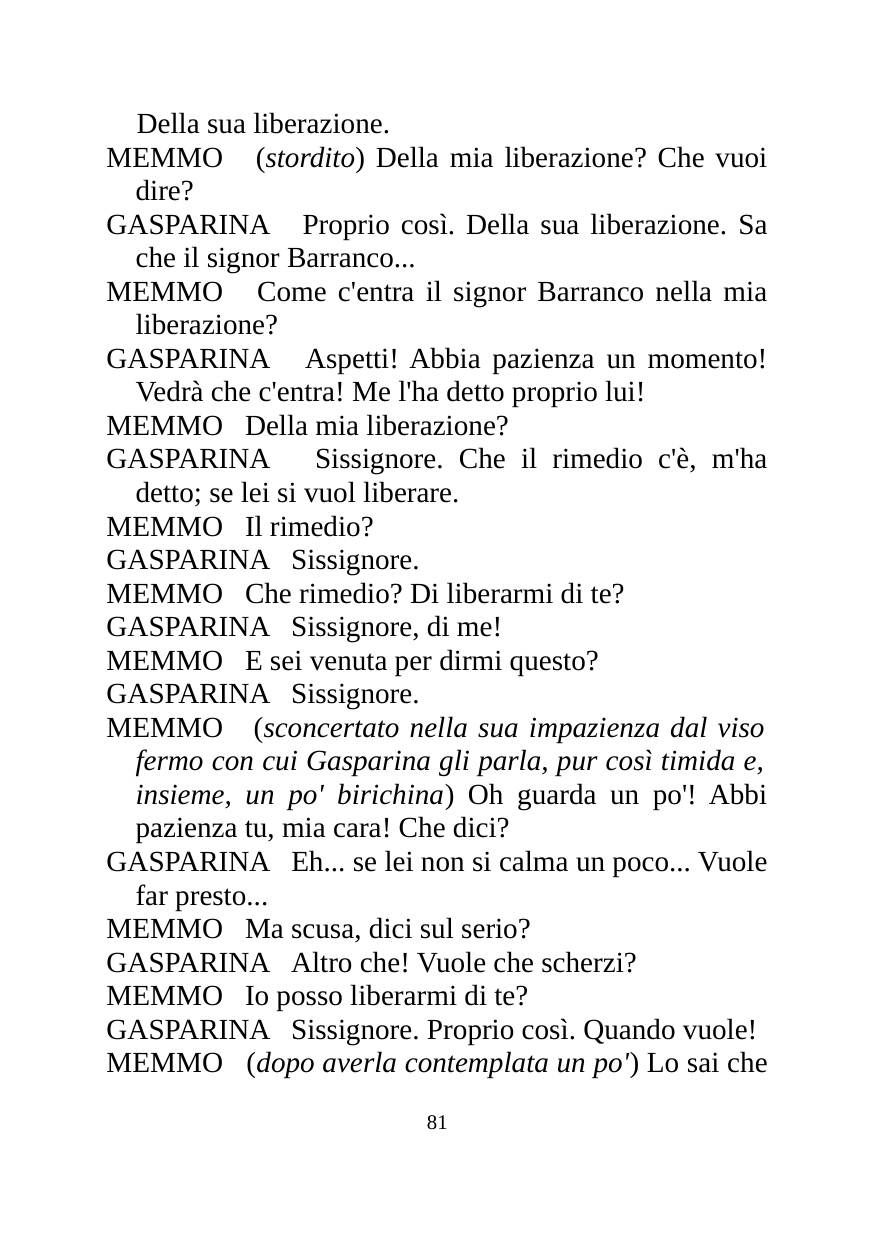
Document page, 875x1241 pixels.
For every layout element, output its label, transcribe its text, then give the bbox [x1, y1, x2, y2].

text MEMMO Che rimedio? Di liberarmi di te? [106, 576, 768, 609]
text GASPARINA Aspetti! Abbia pazienza un momento! Vedrà che c'entra! Me l'ha detto proprio lui! [106, 341, 768, 408]
text GASPARINA Sissignore. [106, 542, 768, 576]
text MEMMO (stordito) Della mia liberazione? Che vuoi dire? [106, 140, 768, 207]
text Della sua liberazione. [136, 106, 768, 140]
text MEMMO Come c'entra il signor Barranco nella mia liberazione? [106, 274, 768, 341]
text GASPARINA Sissignore. Che il rimedio c'è, m'ha detto; se lei si vuol liberare. [106, 442, 768, 509]
text MEMMO (sconcertato nella sua impazienza dal viso fermo con cui Gasparina gli parla, pur così timida e, insieme, un po' birichina) Oh guarda un po'! Abbi pazienza tu, mia cara! Che dici? [106, 710, 768, 844]
text MEMMO Della mia liberazione? [106, 408, 768, 442]
text MEMMO E sei venuta per dirmi questo? [106, 643, 768, 676]
text GASPARINA Eh... se lei non si calma un poco... Vuole far presto... [106, 844, 768, 911]
text MEMMO Io posso liberarmi di te? [106, 978, 768, 1012]
text GASPARINA Proprio così. Della sua liberazione. Sa che il signor Barranco... [106, 207, 768, 274]
text MEMMO Ma scusa, dici sul serio? [106, 911, 768, 945]
text GASPARINA Sissignore. Proprio così. Quando vuole! [106, 1012, 768, 1045]
text GASPARINA Altro che! Vuole che scherzi? [106, 945, 768, 978]
text MEMMO Il rimedio? [106, 509, 768, 542]
text MEMMO (dopo averla contemplata un po') Lo sai che [106, 1045, 768, 1079]
text GASPARINA Sissignore, di me! [106, 609, 768, 643]
text GASPARINA Sissignore. [106, 676, 768, 710]
